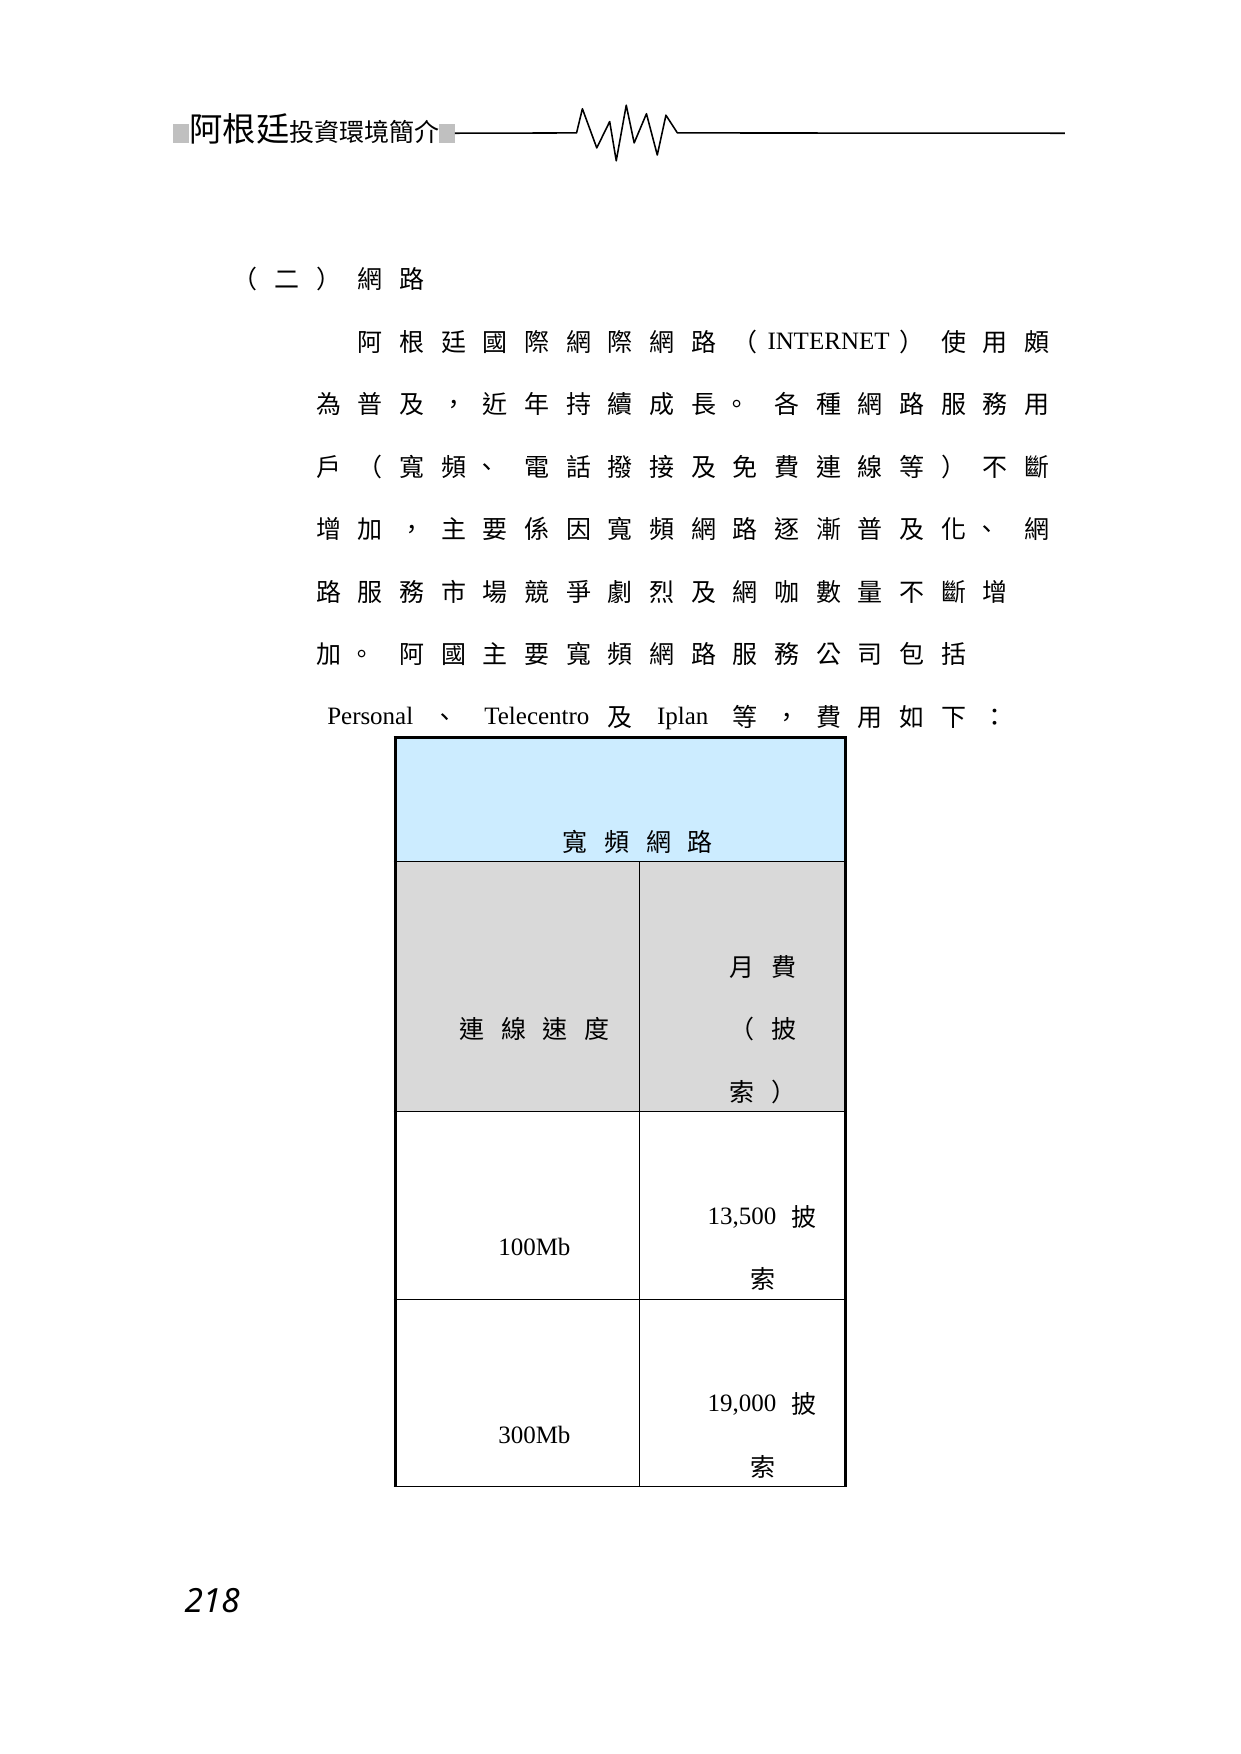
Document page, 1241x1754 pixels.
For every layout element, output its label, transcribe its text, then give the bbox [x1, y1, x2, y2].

table_cell 13,500披索 [640, 1112, 844, 1299]
text （二）網路 [207, 236, 1058, 299]
table_cell 300Mb [397, 1300, 639, 1486]
table_cell 連線速度 [397, 862, 639, 1111]
text 阿根廷國際網際網路（INTERNET）使用頗為普及，近年持續成長。各種網路服務用戶（寬頻、電話撥接及免費連線等）不斷增加，主要係因寬頻網路逐漸普及化、網路服務市場競爭劇烈及網咖數量不斷增加。阿國主要寬頻網路服務公司包括Personal、Telecentro及Iplan等，費用如下： [281, 299, 1058, 736]
table_header 寬頻網路 [397, 739, 844, 861]
table_cell 19,000披索 [640, 1300, 844, 1486]
table_cell 月費（披索） [640, 862, 844, 1111]
table_cell 100Mb [397, 1112, 639, 1299]
